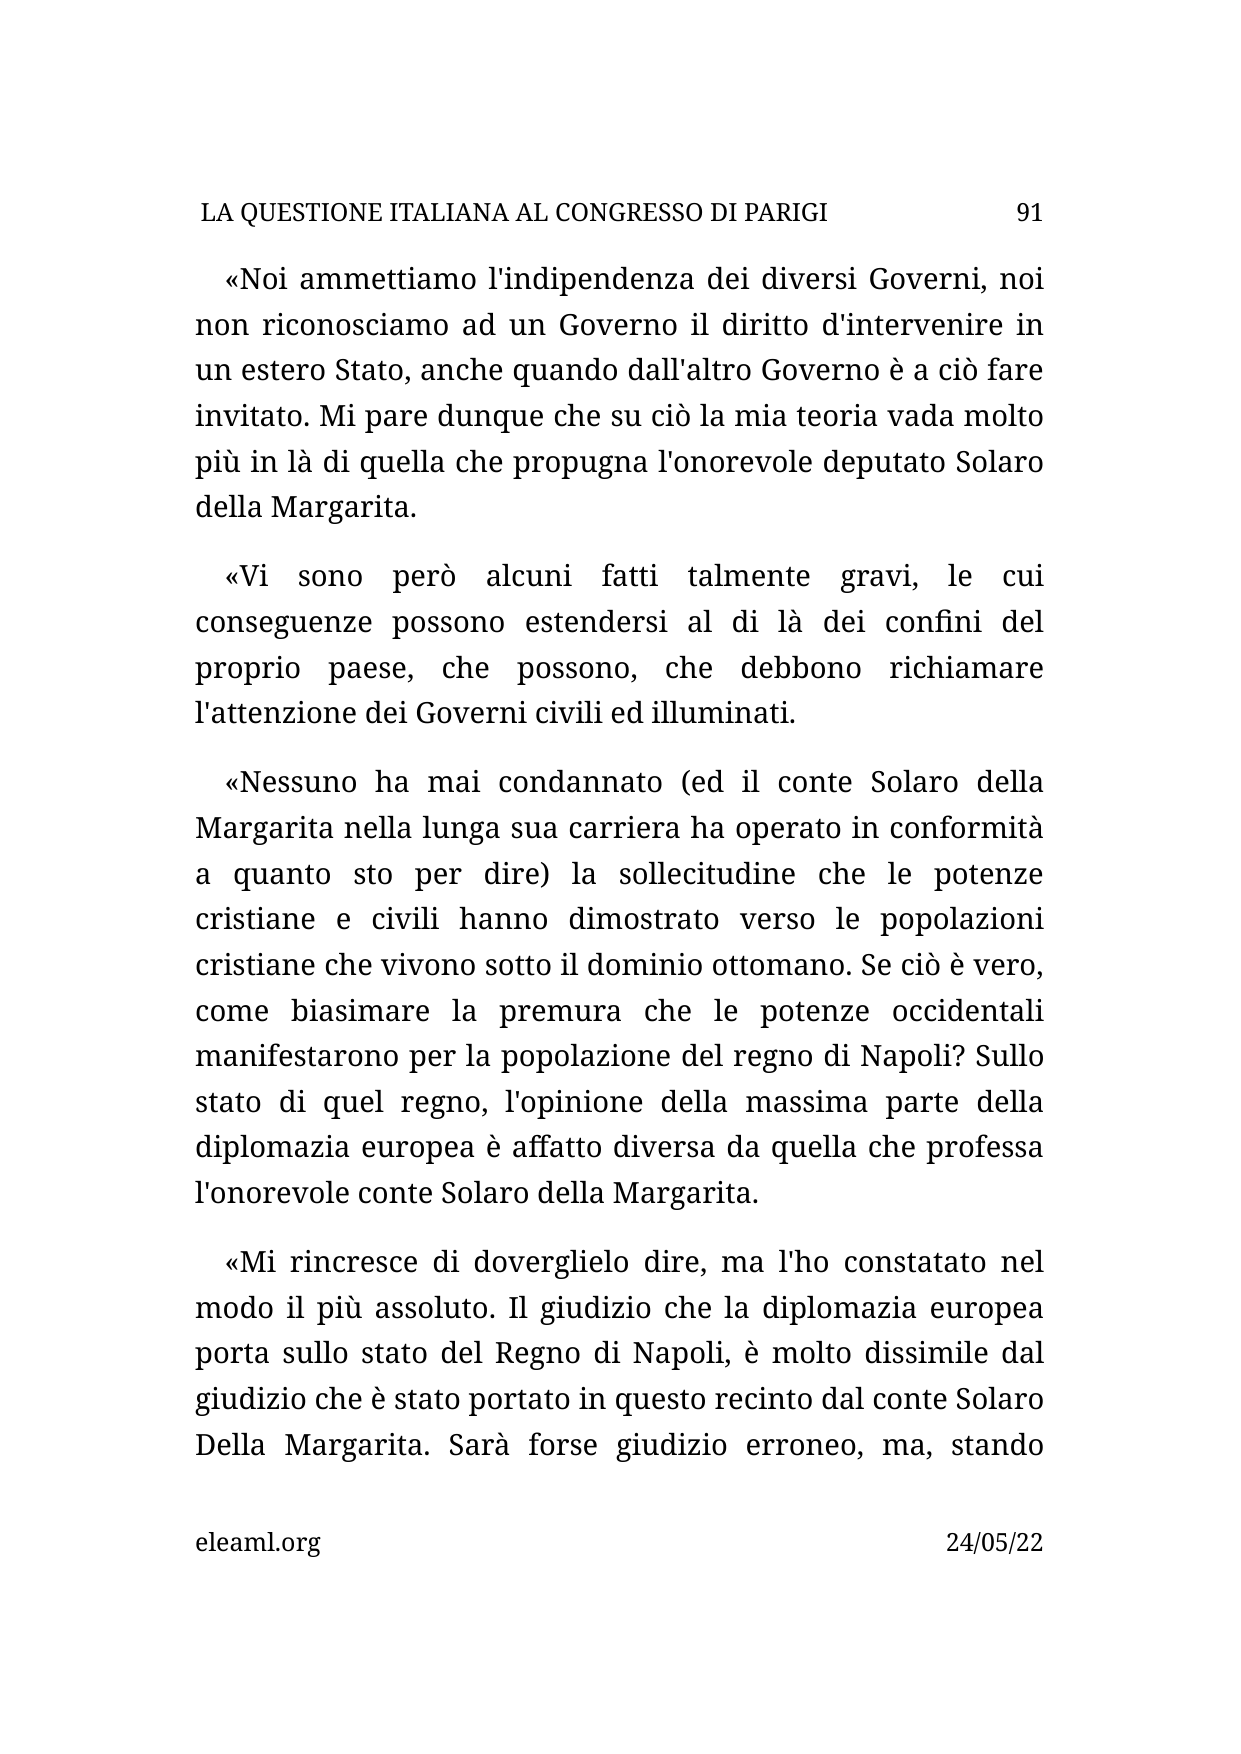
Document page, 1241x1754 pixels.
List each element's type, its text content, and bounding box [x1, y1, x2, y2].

text «Noi ammettiamo l'indipendenza dei diversi Governi, noi non riconosciamo ad un Governo il diritto d'intervenire in un estero Stato, anche quando dall'altro Governo è a ciò fare invitato. Mi pare dunque che su ciò la mia teoria vada molto più in là di quella che propugna l'onorevole deputato Solaro della Margarita. [195, 258, 1045, 526]
text «Mi rincresce di doverglielo dire, ma l'ho constatato nel modo il più assoluto. Il giudizio che la diplomazia europea porta sullo stato del Regno di Napoli, è molto dissimile dal giudizio che è stato portato in questo recinto dal conte Solaro Della Margarita. Sarà forse giudizio erroneo, ma, stando [195, 1242, 1045, 1464]
text «Nessuno ha mai condannato (ed il conte Solaro della Margarita nella lunga sua carriera ha operato in conformità a quanto sto per dire) la sollecitudine che le potenze cristiane e civili hanno dimostrato verso le popolazioni cristiane che vivono sotto il dominio ottomano. Se ciò è vero, come biasimare la premura che le potenze occidentali manifestarono per la popolazione del regno di Napoli? Sullo stato di quel regno, l'opinione della massima parte della diplomazia europea è affatto diversa da quella che professa l'onorevole conte Solaro della Margarita. [195, 762, 1045, 1212]
text «Vi sono però alcuni fatti talmente gravi, le cui conseguenze possono estendersi al di là dei confini del proprio paese, che possono, che debbono richiamare l'attenzione dei Governi civili ed illuminati. [195, 556, 1045, 732]
